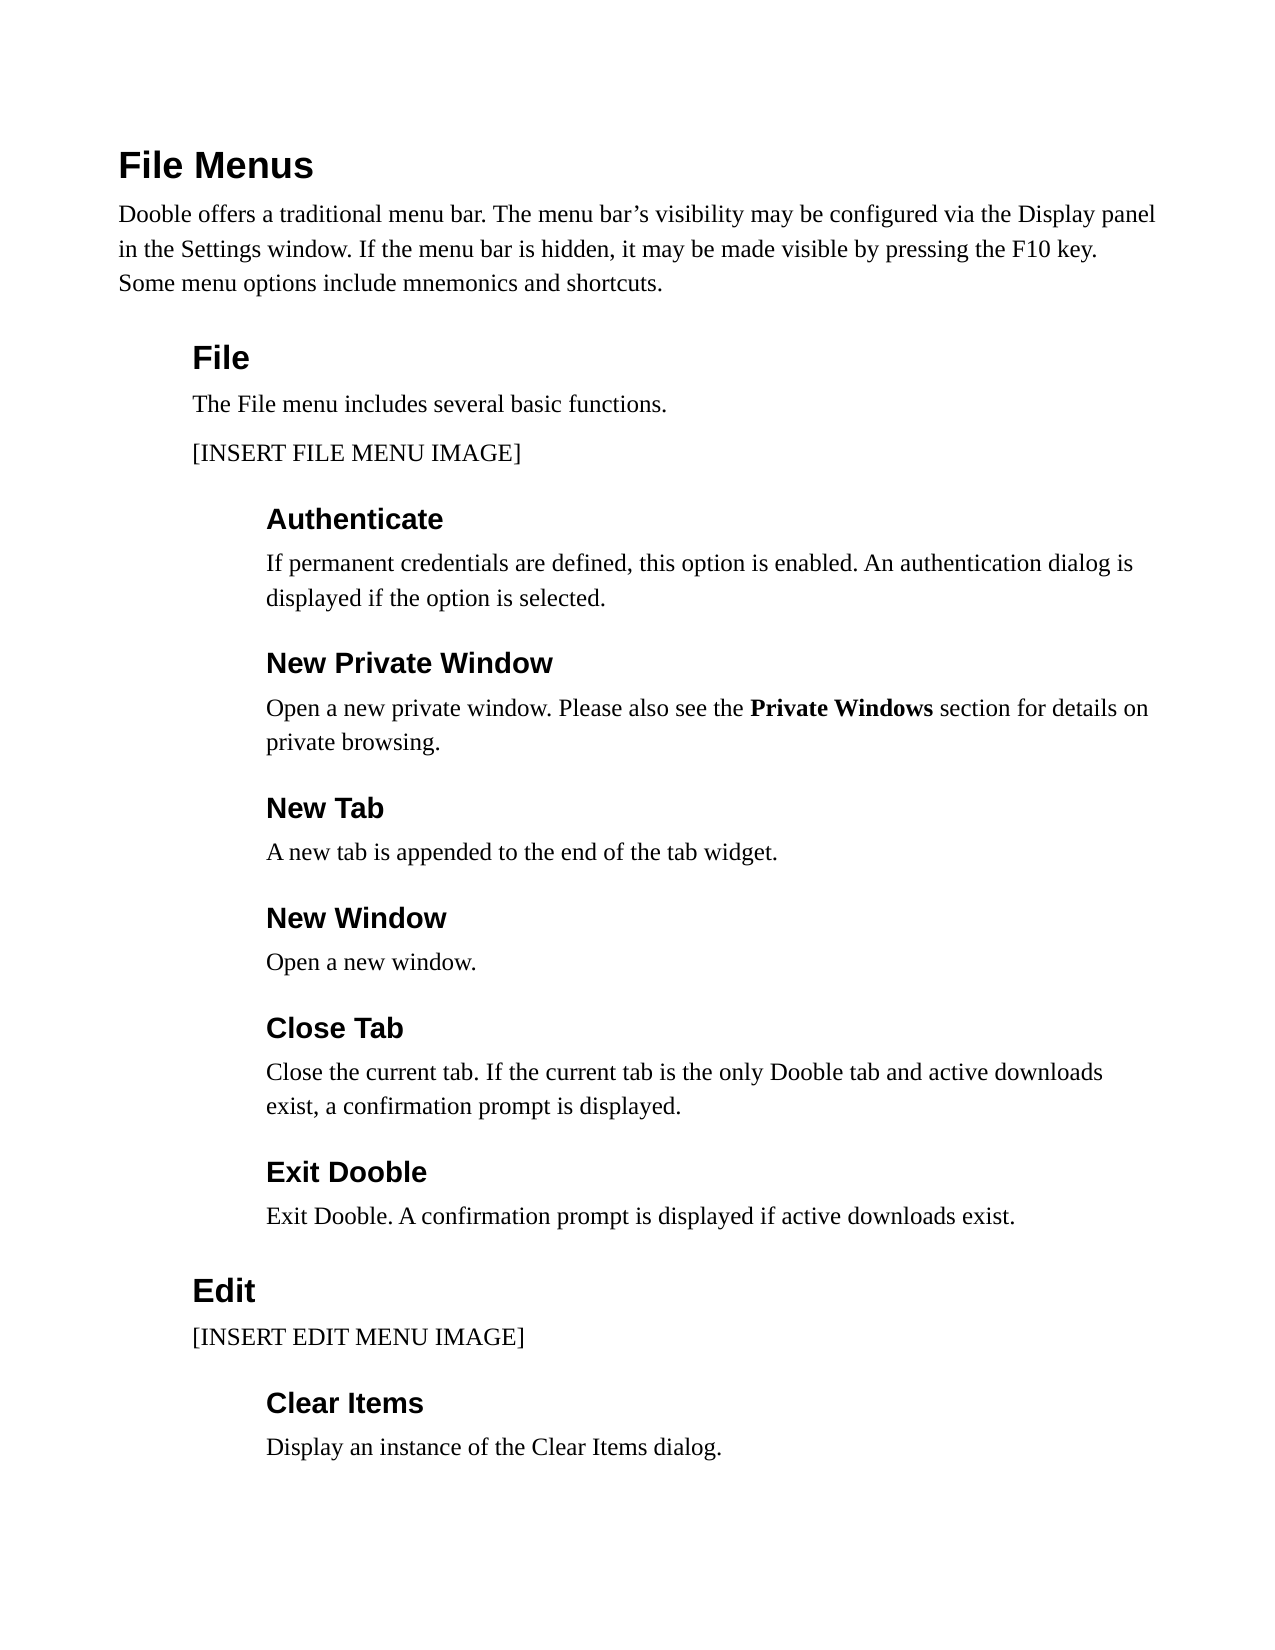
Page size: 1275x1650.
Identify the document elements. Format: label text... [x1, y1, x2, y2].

subtitle New Window [266, 901, 1157, 934]
text The File menu includes several basic functions. [192, 389, 1157, 418]
subtitle Authenticate [266, 502, 1157, 536]
subtitle File [192, 338, 1157, 377]
text If permanent credentials are defined, this option is enabled. An authentication dialog is displayed if the option is selected. [266, 548, 1157, 611]
subtitle File Menus [118, 143, 1157, 187]
text [INSERT EDIT MENU IMAGE] [192, 1322, 1157, 1351]
text Exit Dooble. A confirmation prompt is displayed if active downloads exist. [266, 1201, 1157, 1230]
subtitle Edit [192, 1271, 1157, 1310]
text Dooble offers a traditional menu bar. The menu bar’s visibility may be configured via the Display panel in the Settings window. If the menu bar is hidden, it may be made visible by pressing the F10 key. Some menu options include mnemonics and shortcuts. [118, 199, 1157, 297]
text A new tab is appended to the end of the tab widget. [266, 837, 1157, 866]
subtitle Clear Items [266, 1386, 1157, 1419]
text Open a new window. [266, 947, 1157, 976]
subtitle Close Tab [266, 1011, 1157, 1044]
text Open a new private window. Please also see the Private Windows section for details on private browsing. [266, 693, 1157, 756]
subtitle New Tab [266, 791, 1157, 824]
subtitle Exit Dooble [266, 1155, 1157, 1189]
subtitle New Private Window [266, 646, 1157, 680]
text Display an instance of the Clear Items dialog. [266, 1432, 1157, 1461]
text [INSERT FILE MENU IMAGE] [192, 438, 1157, 467]
text Close the current tab. If the current tab is the only Dooble tab and active downloads exist, a confirmation prompt is displayed. [266, 1057, 1157, 1120]
